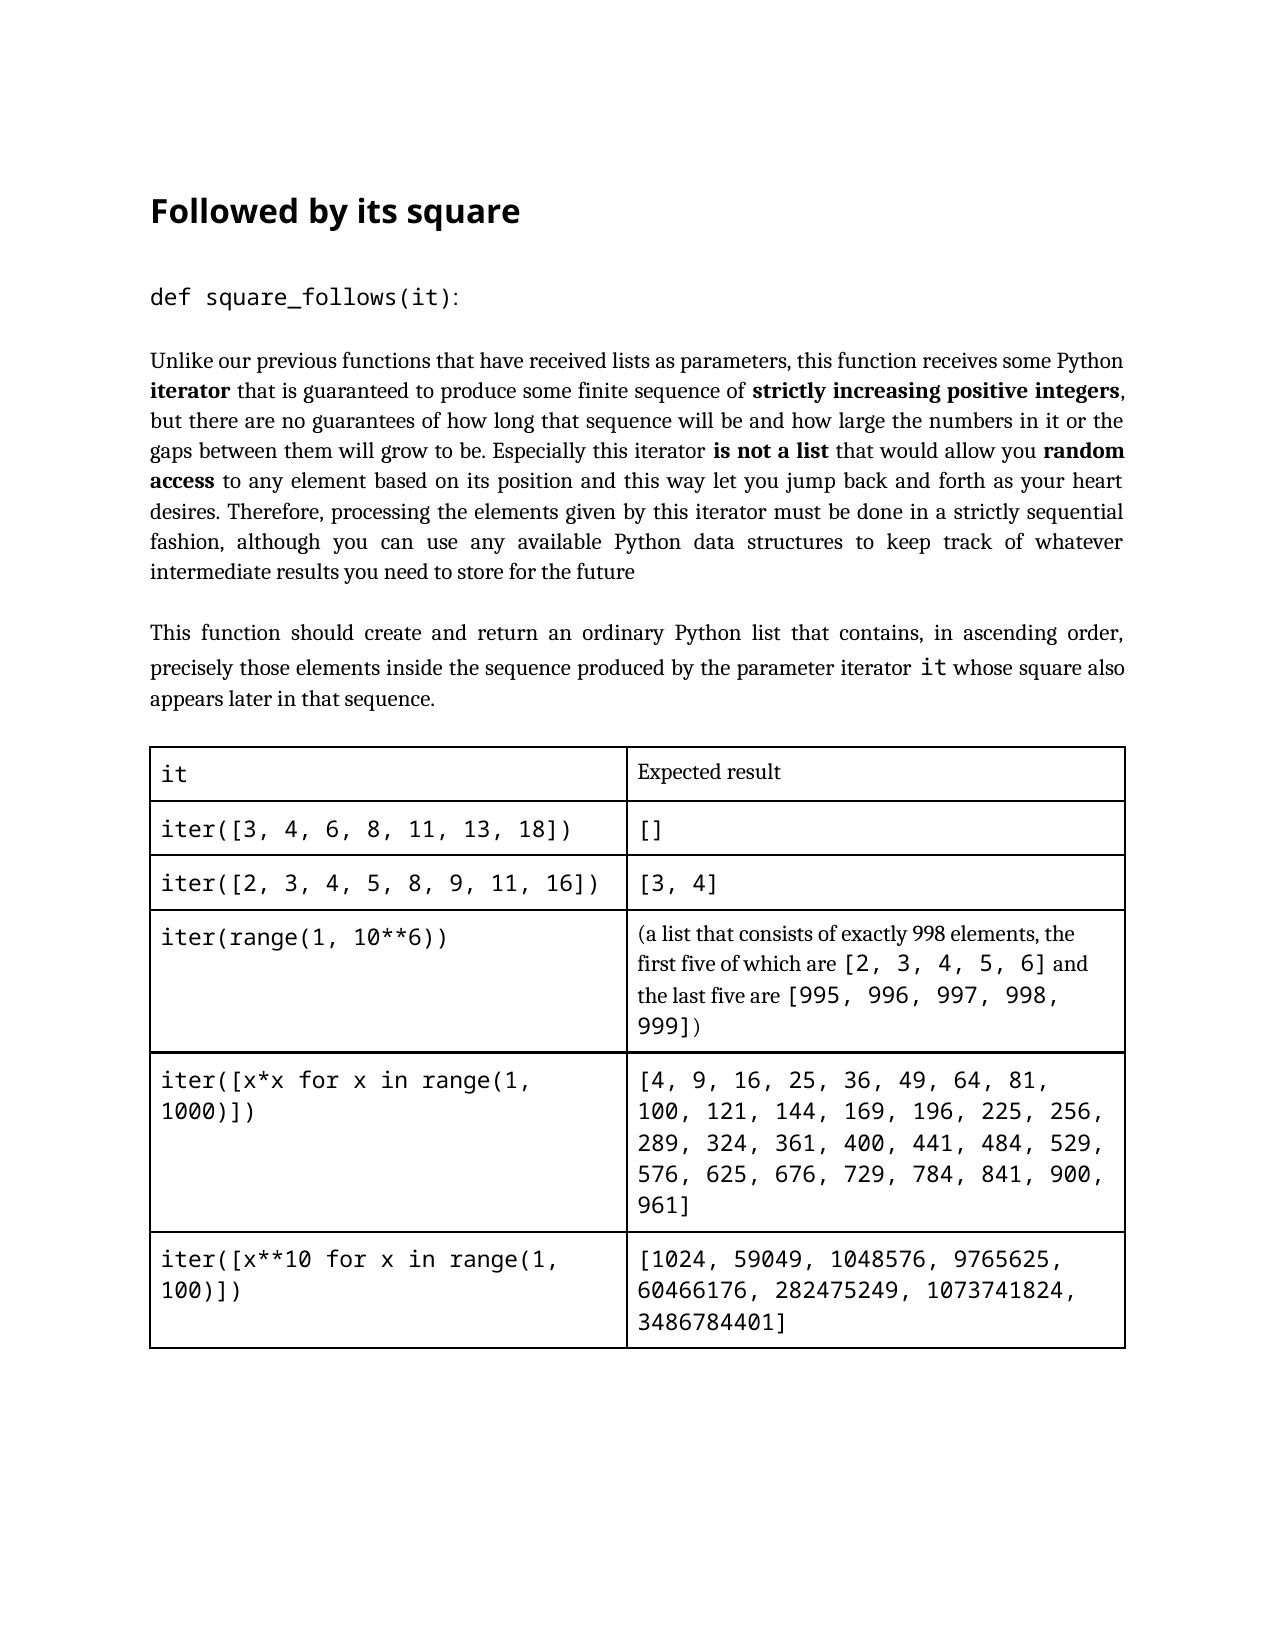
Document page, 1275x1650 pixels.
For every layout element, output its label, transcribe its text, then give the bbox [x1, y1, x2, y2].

table_cell [] [628, 802, 1124, 854]
text def square_follows(it): [150, 281, 1125, 313]
table_header Expected result [628, 748, 1124, 800]
table_cell iter(range(1, 10**6)) [151, 911, 626, 1051]
table_cell iter([x*x for x in range(1, 1000)]) [151, 1054, 626, 1231]
subtitle Followed by its square [150, 187, 1125, 233]
text This function should create and return an ordinary Python list that contains, in ascending order, precisely those elements inside the sequence produced by the parameter iterator it whose square also appears later in that sequence. [150, 619, 1125, 712]
table_cell iter([2, 3, 4, 5, 8, 9, 11, 16]) [151, 856, 626, 908]
table_cell [1024, 59049, 1048576, 9765625, 60466176, 282475249, 1073741824, 3486784401] [628, 1233, 1124, 1347]
table_cell [3, 4] [628, 856, 1124, 908]
table_cell iter([x**10 for x in range(1, 100)]) [151, 1233, 626, 1347]
table_cell iter([3, 4, 6, 8, 11, 13, 18]) [151, 802, 626, 854]
table_cell (a list that consists of exactly 998 elements, the first five of which are [2, 3, 4, 5, 6] and the last five are [995, 996, 997, 998, 999]) [628, 911, 1124, 1051]
table_cell [4, 9, 16, 25, 36, 49, 64, 81, 100, 121, 144, 169, 196, 225, 256, 289, 324, 361, 400, 441, 484, 529, 576, 625, 676, 729, 784, 841, 900, 961] [628, 1054, 1124, 1231]
text Unlike our previous functions that have received lists as parameters, this function receives some Python iterator that is guaranteed to produce some finite sequence of strictly increasing positive integers, but there are no guarantees of how long that sequence will be and how large the numbers in it or the gaps between them will grow to be. Especially this iterator is not a list that would allow you random access to any element based on its position and this way let you jump back and forth as your heart desires. Therefore, processing the elements given by this iterator must be done in a strictly sequential fashion, although you can use any available Python data structures to keep track of whatever intermediate results you need to store for the future [150, 347, 1125, 585]
table_header it [151, 748, 626, 800]
